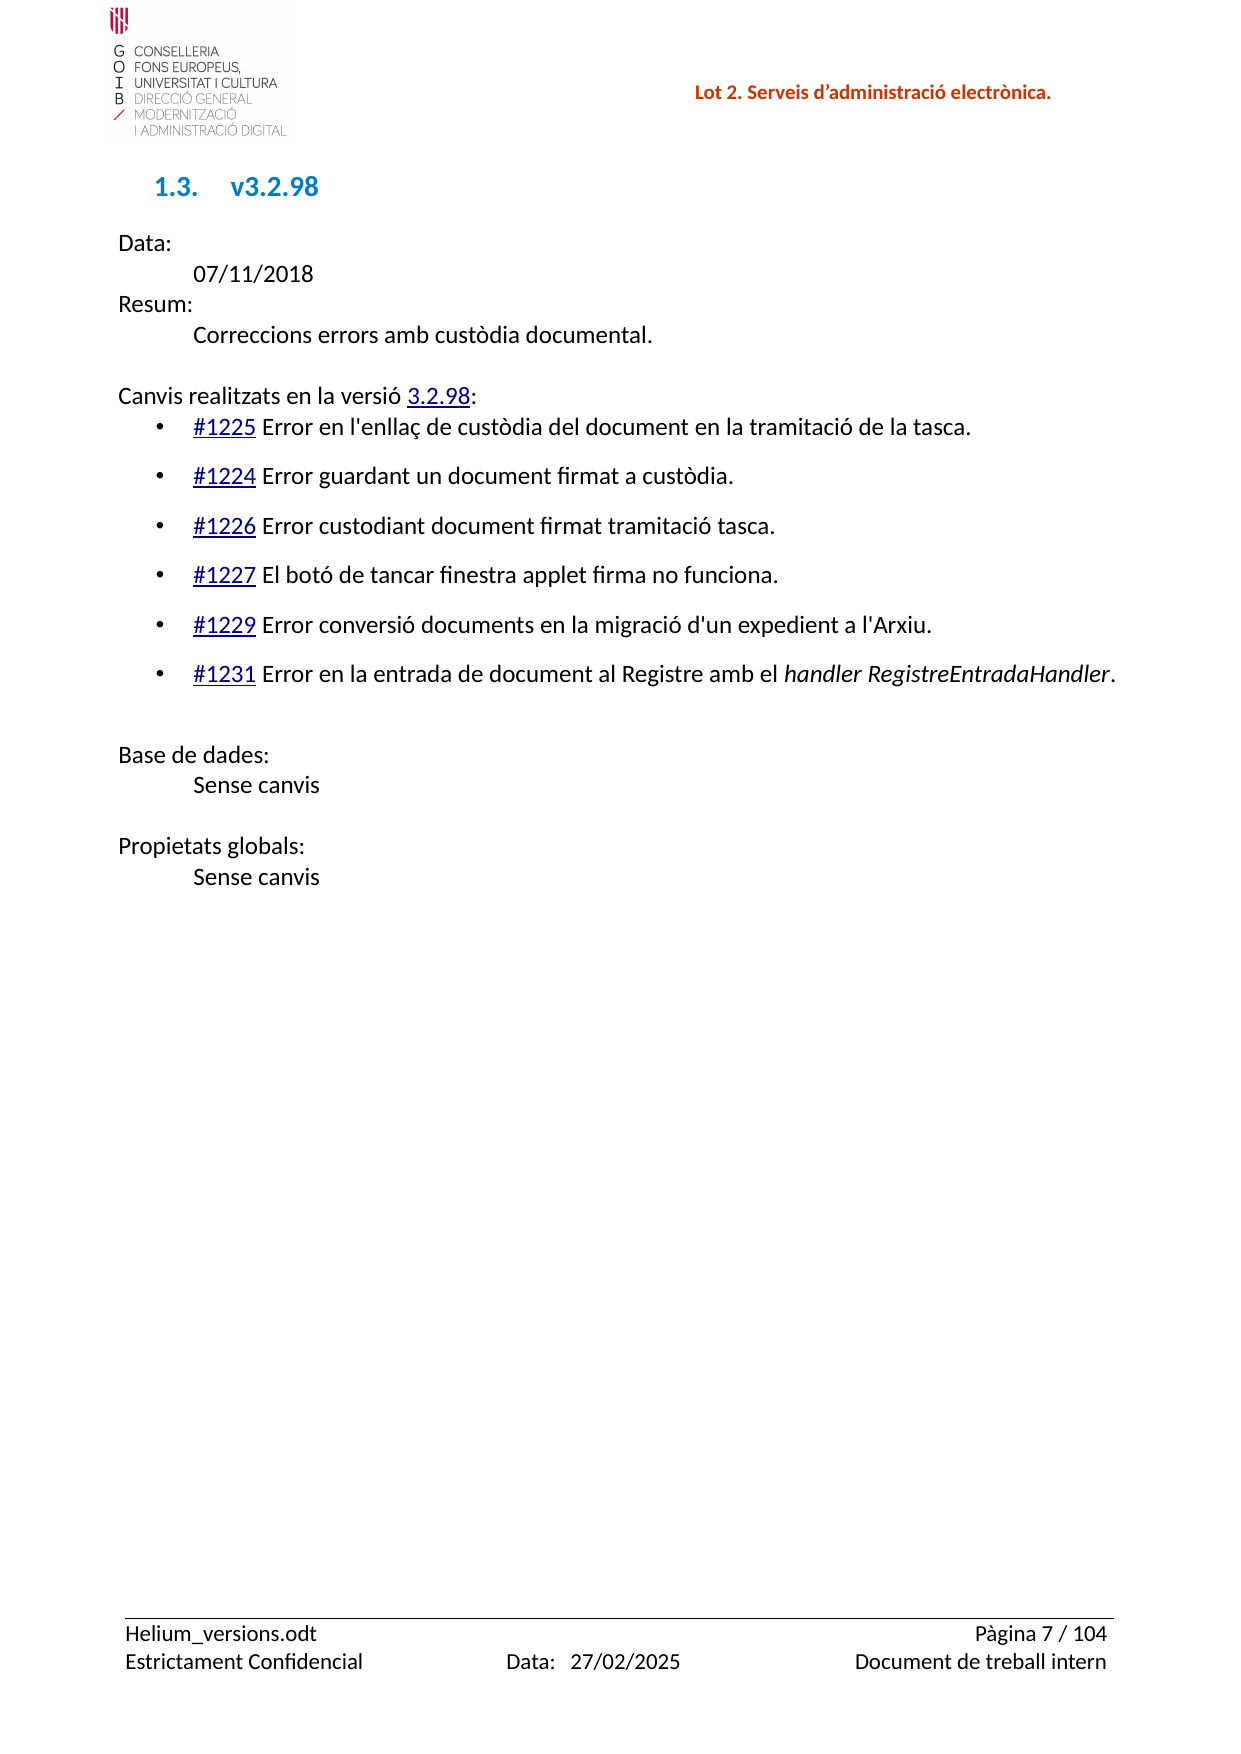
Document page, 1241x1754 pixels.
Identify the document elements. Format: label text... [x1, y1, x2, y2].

text Canvis realitzats en la versió 3.2.98: [118, 380, 1122, 411]
text Sense canvis [118, 769, 1122, 800]
list #1225 Error en l'enllaç de custòdia del document en la tramitació de la tasca. [156, 411, 1122, 441]
list #1224 Error guardant un document firmat a custòdia. [156, 460, 1122, 491]
list #1227 El botó de tancar finestra applet firma no funciona. [156, 559, 1122, 590]
list #1231 Error en la entrada de document al Registre amb el handler RegistreEntradaHandler. [156, 659, 1122, 689]
text Propietats globals: [118, 830, 1122, 861]
text Sense canvis [118, 861, 1122, 891]
text Data: [118, 228, 1122, 258]
picture [100, 0, 297, 144]
list #1229 Error conversió documents en la migració d'un expedient a l'Arxiu. [156, 609, 1122, 639]
text Correccions errors amb custòdia documental. [118, 319, 1122, 350]
text Resum: [118, 289, 1122, 319]
text Base de dades: [118, 739, 1122, 769]
subtitle v3.2.98 [153, 168, 1122, 204]
text 07/11/2018 [118, 258, 1122, 289]
list #1226 Error custodiant document firmat tramitació tasca. [156, 510, 1122, 540]
